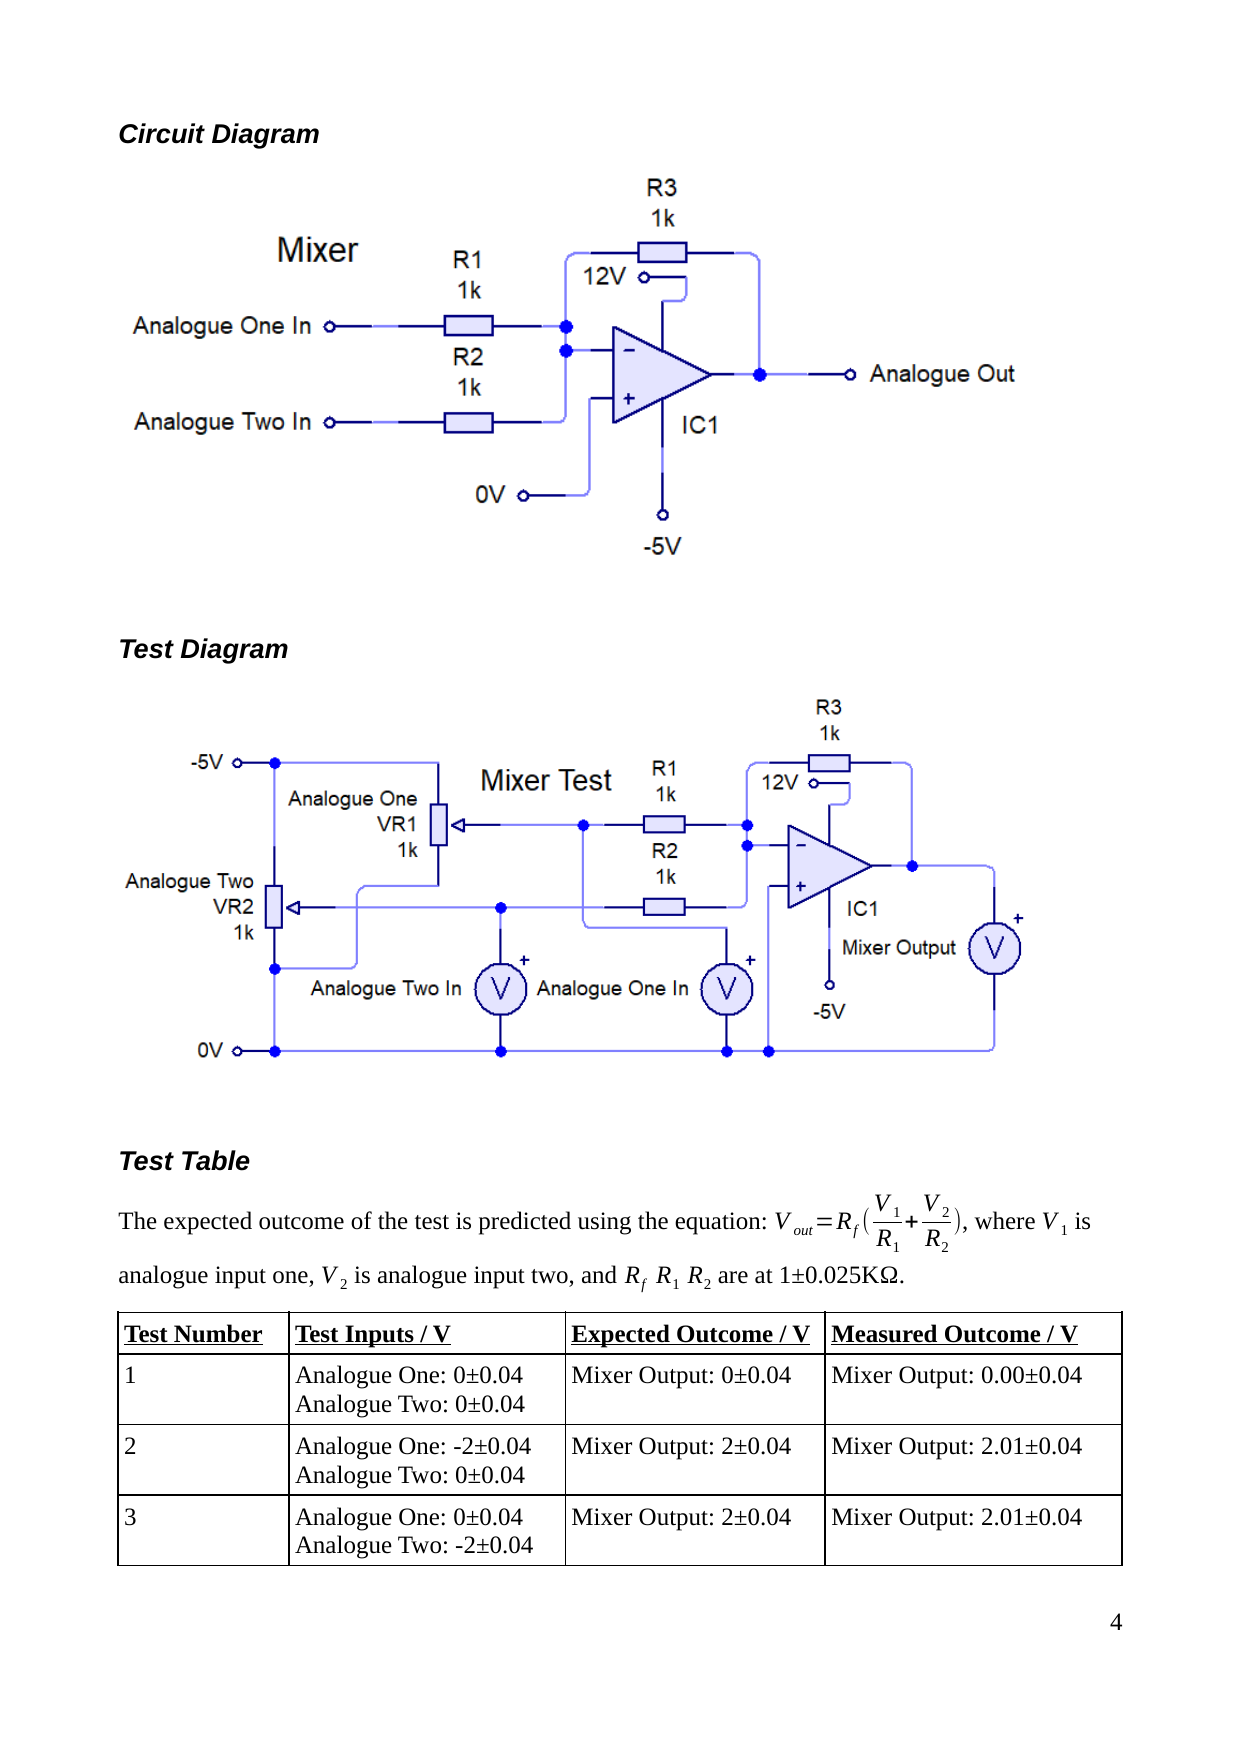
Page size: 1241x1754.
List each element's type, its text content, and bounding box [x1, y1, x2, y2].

text The expected outcome of the test is predicted using the equation: , where is analogue input one, is analogue input two, and are at 1±0.025KΩ. [118, 1189, 1122, 1293]
table_cell Mixer Output: 2±0.04 [566, 1496, 824, 1565]
table_header Test Inputs / V [290, 1313, 565, 1353]
table_cell Mixer Output: 2±0.04 [566, 1425, 824, 1494]
table_cell Mixer Output: 0.00±0.04 [826, 1355, 1121, 1424]
table_cell Analogue One: -2±0.04 Analogue Two: 0±0.04 [290, 1425, 565, 1494]
table_cell Analogue One: 0±0.04 Analogue Two: 0±0.04 [290, 1355, 565, 1424]
table_cell Analogue One: 0±0.04 Analogue Two: -2±0.04 [290, 1496, 565, 1565]
table_cell Mixer Output: 0±0.04 [566, 1355, 824, 1424]
picture [118, 161, 1031, 570]
subtitle Test Table [118, 1145, 1122, 1177]
table_header Test Number [119, 1313, 288, 1353]
table_cell 3 [119, 1496, 288, 1565]
subtitle Circuit Diagram [118, 118, 1122, 149]
picture [118, 677, 1035, 1081]
table_cell Mixer Output: 2.01±0.04 [826, 1496, 1121, 1565]
subtitle Test Diagram [118, 633, 1122, 665]
table_header Expected Outcome / V [566, 1313, 824, 1353]
table_header Measured Outcome / V [826, 1313, 1121, 1353]
table_cell 2 [119, 1425, 288, 1494]
table_cell 1 [119, 1355, 288, 1424]
table_cell Mixer Output: 2.01±0.04 [826, 1425, 1121, 1494]
